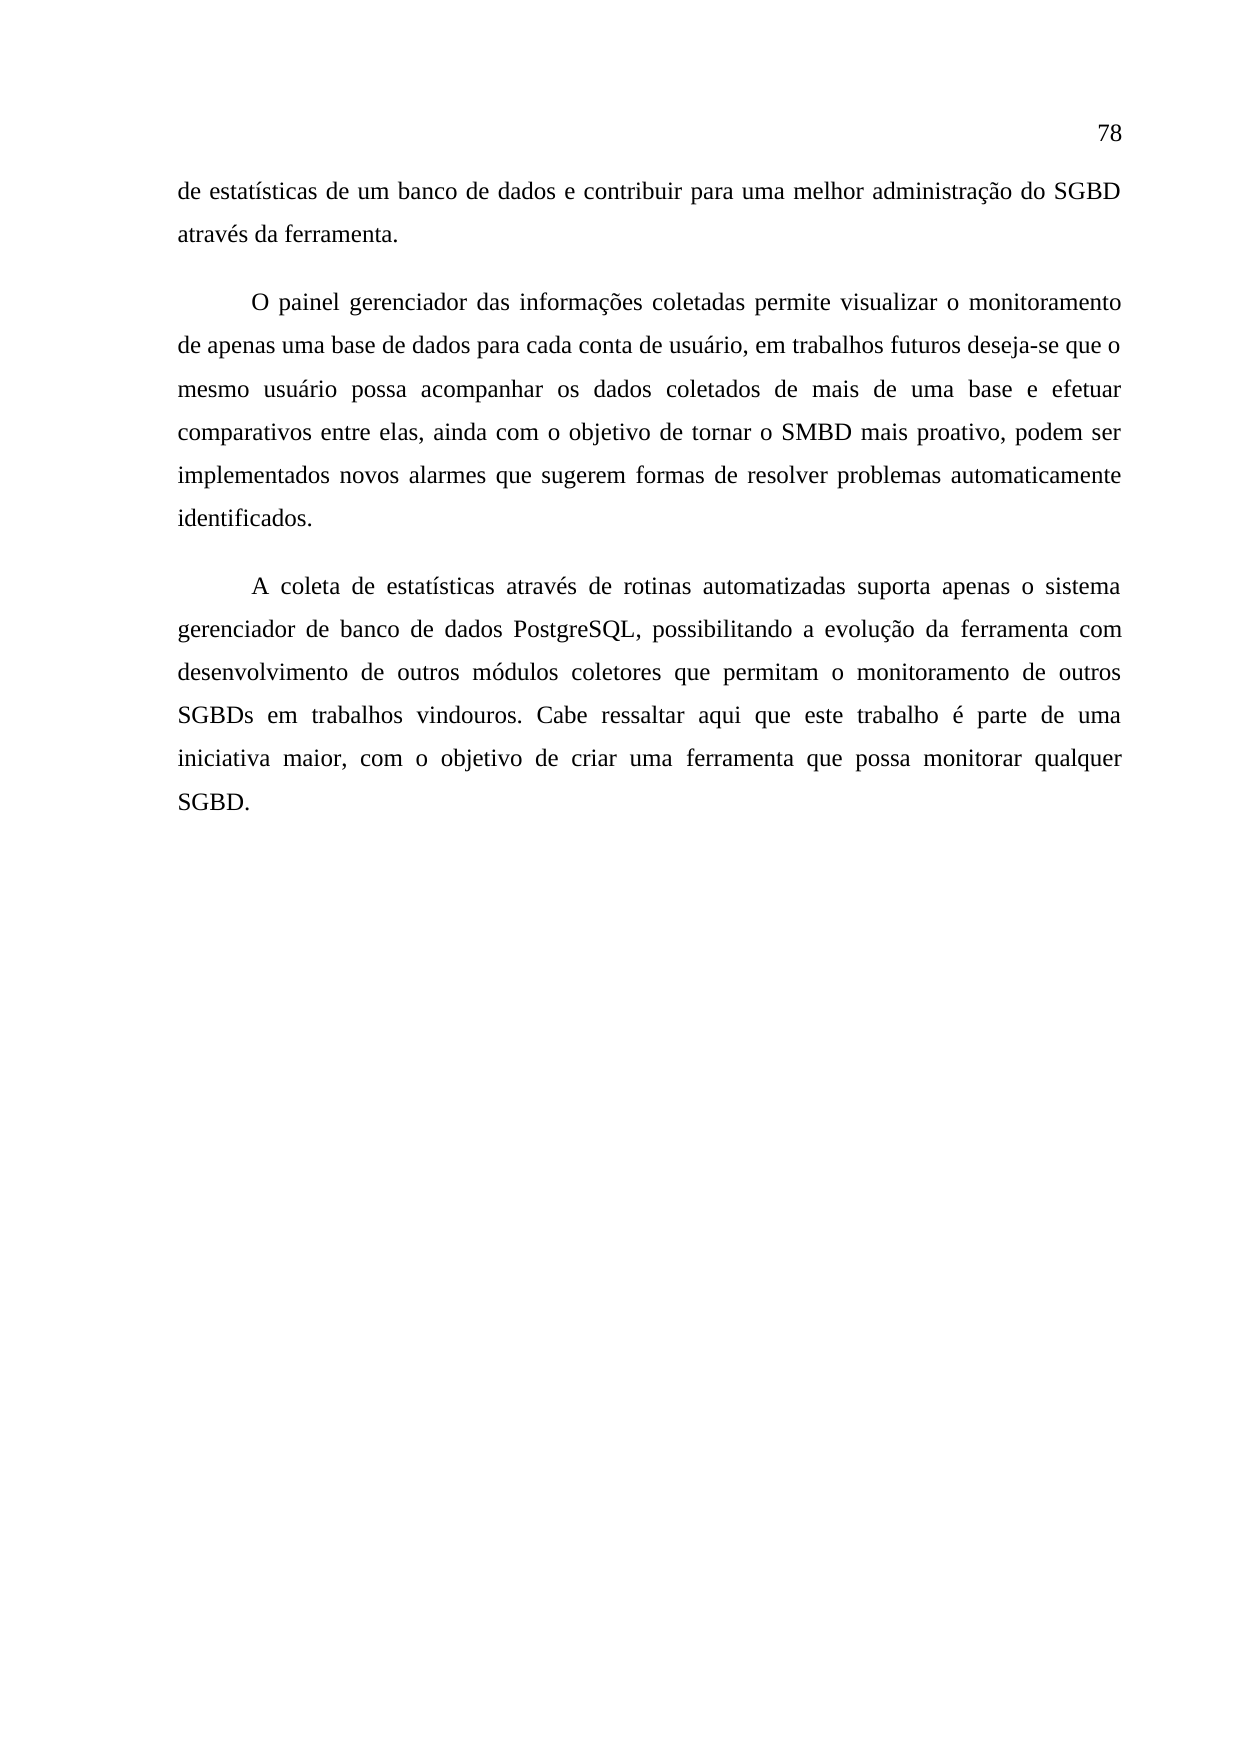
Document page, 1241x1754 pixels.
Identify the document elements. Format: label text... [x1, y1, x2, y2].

text A coleta de estatísticas através de rotinas automatizadas suporta apenas o sistema gerenciador de banco de dados PostgreSQL, possibilitando a evolução da ferramenta com desenvolvimento de outros módulos coletores que permitam o monitoramento de outros SGBDs em trabalhos vindouros. Cabe ressaltar aqui que este trabalho é parte de uma iniciativa maior, com o objetivo de criar uma ferramenta que possa monitorar qualquer SGBD. [177, 571, 1122, 815]
text O painel gerenciador das informações coletadas permite visualizar o monitoramento de apenas uma base de dados para cada conta de usuário, em trabalhos futuros deseja-se que o mesmo usuário possa acompanhar os dados coletados de mais de uma base e efetuar comparativos entre elas, ainda com o objetivo de tornar o SMBD mais proativo, podem ser implementados novos alarmes que sugerem formas de resolver problemas automaticamente identificados. [177, 287, 1122, 532]
text de estatísticas de um banco de dados e contribuir para uma melhor administração do SGBD através da ferramenta. [177, 176, 1122, 248]
